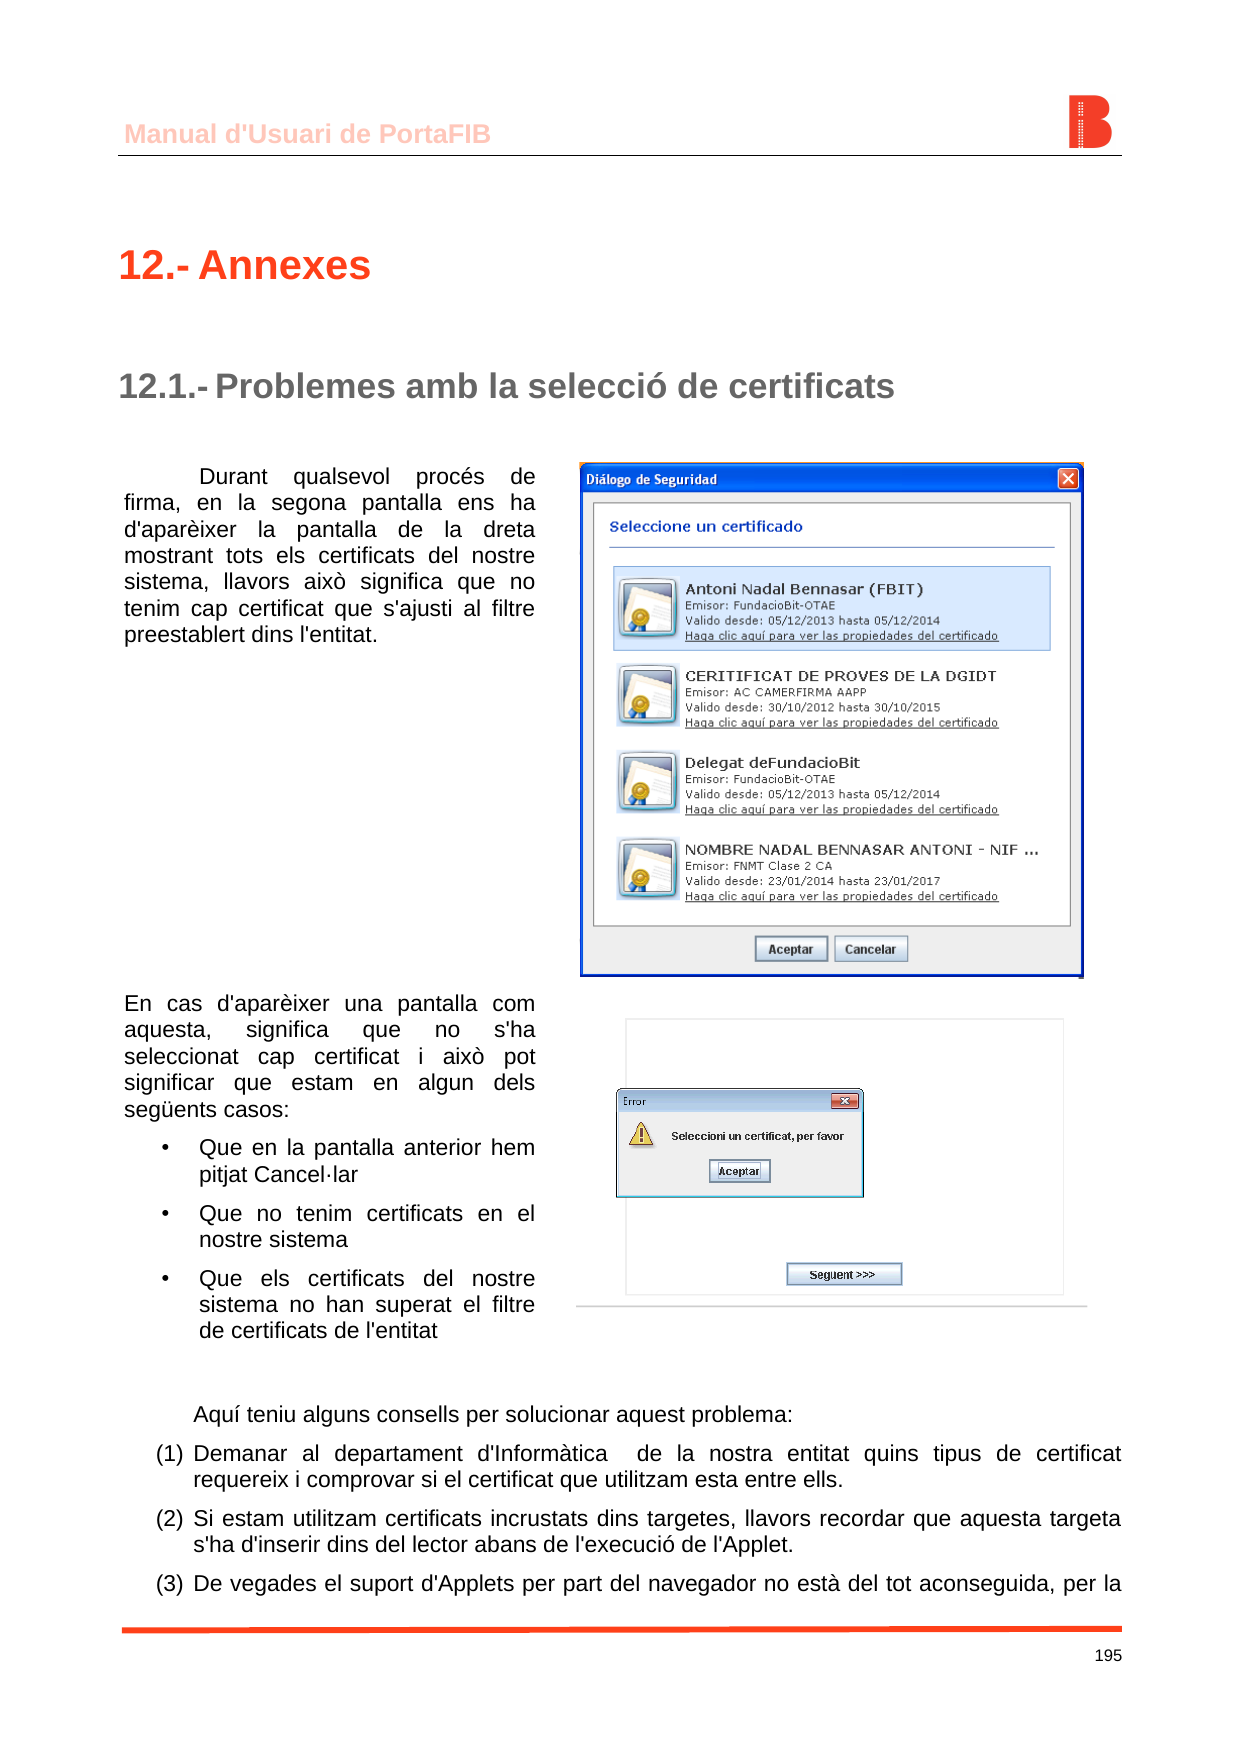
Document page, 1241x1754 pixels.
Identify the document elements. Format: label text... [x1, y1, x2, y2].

list De vegades el suport d'Applets per part del navegador no està del tot aconseguida, per la [156, 1570, 1122, 1597]
table_cell [541, 984, 1122, 1362]
picture [579, 462, 1084, 979]
table_header [541, 457, 1122, 984]
picture [1063, 94, 1117, 150]
list Si estam utilitzam certificats incrustats dins targetes, llavors recordar que aquesta targeta s'ha d'inserir dins del lector abans de l'execució de l'Applet. [156, 1505, 1122, 1558]
table_cell En cas d'aparèixer una pantalla com aquesta, significa que no s'ha seleccionat cap certificat i això pot significar que estam en algun dels següents casos: Que en la pantalla anterior hem pitjat Cancel·lar Que no tenim certificats en el nostre sistema Que els certificats del nostre sistema no han superat el filtre de certificats de l'entitat [118, 984, 541, 1362]
subtitle Annexes [118, 241, 1122, 289]
table_header Durant qualsevol procés de firma, en la segona pantalla ens ha d'aparèixer la pantalla de la dreta mostrant tots els certificats del nostre sistema, llavors això significa que no tenim cap certificat que s'ajusti al filtre preestablert dins l'entitat. [118, 457, 541, 984]
picture [576, 990, 1088, 1308]
list Demanar al departament d'Informàtica de la nostra entitat quins tipus de certificat requereix i comprovar si el certificat que utilitzam esta entre ells. [156, 1440, 1122, 1492]
text Aquí teniu alguns consells per solucionar aquest problema: [118, 1401, 1122, 1427]
subtitle Problemes amb la selecció de certificats [118, 365, 1122, 406]
